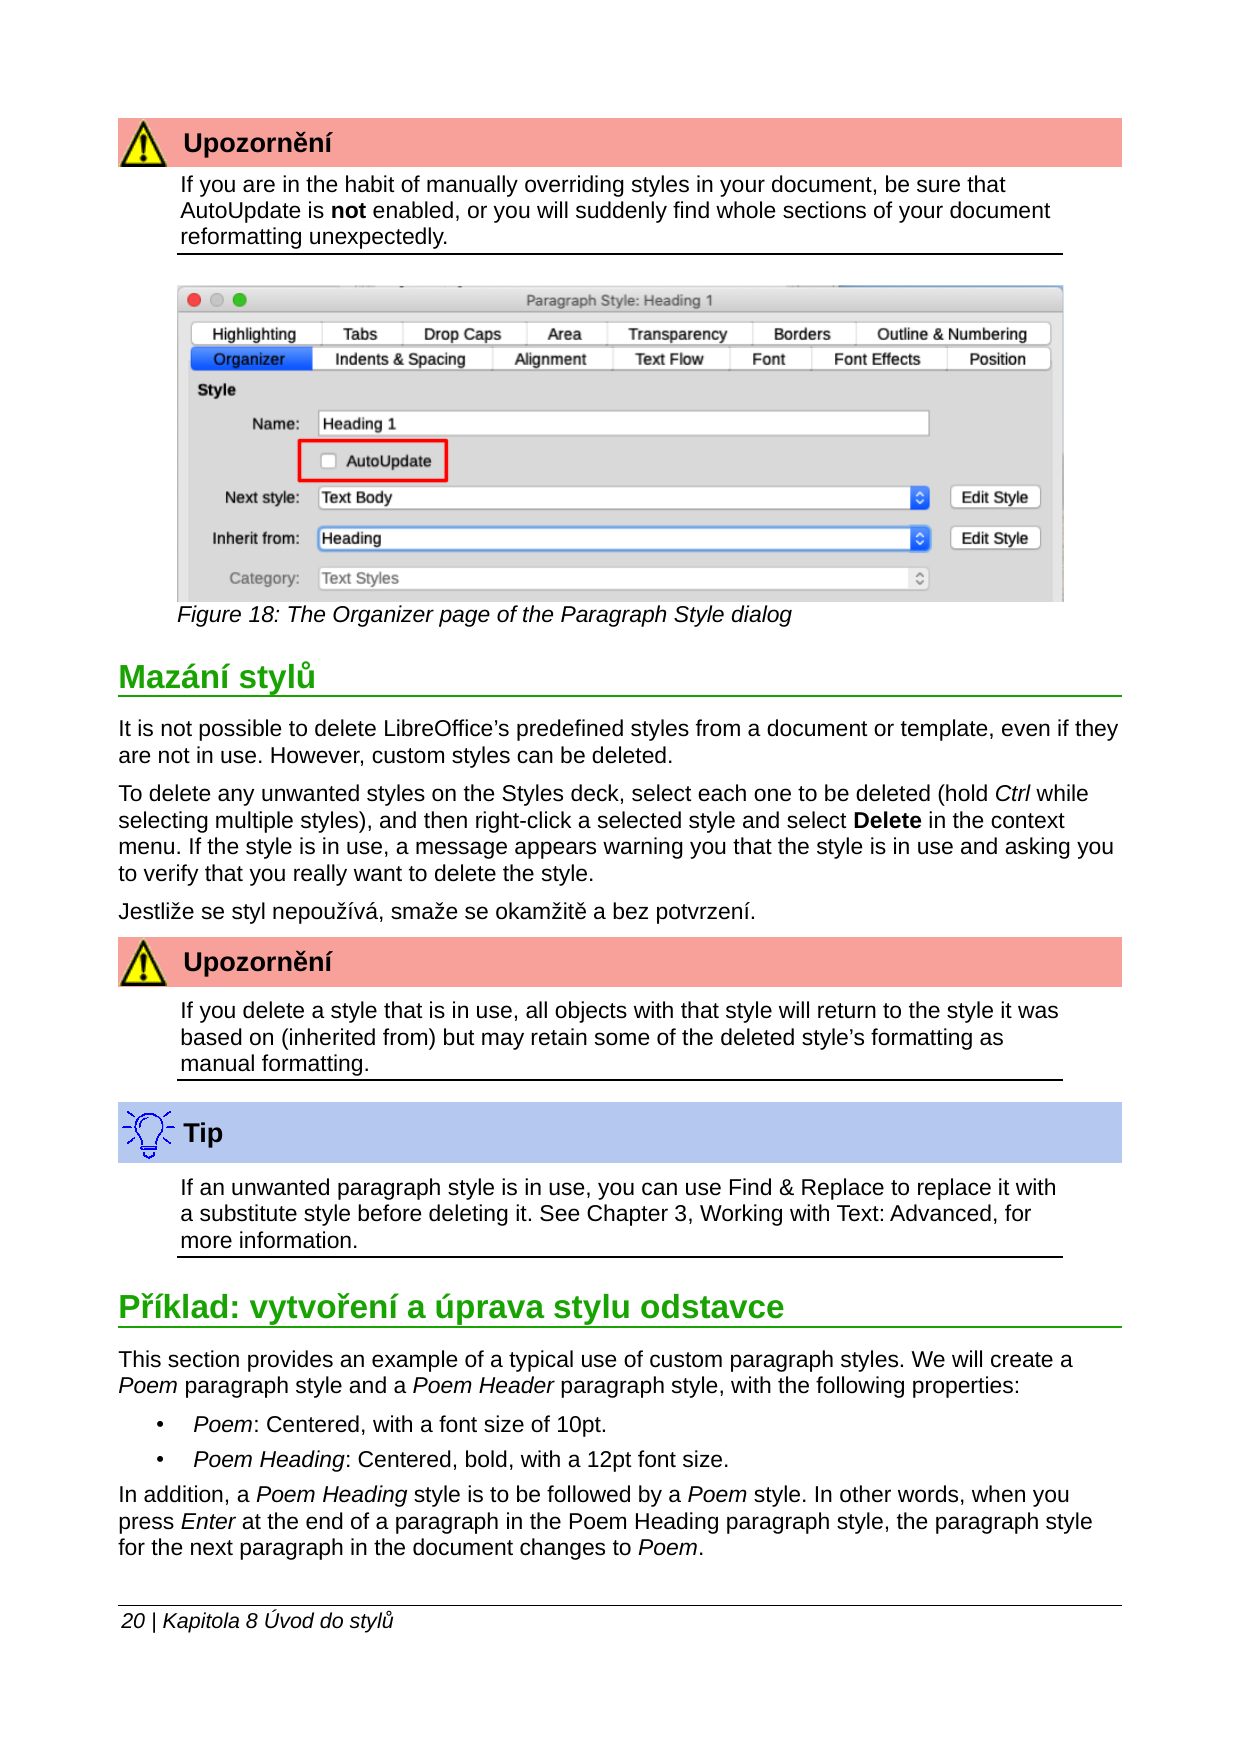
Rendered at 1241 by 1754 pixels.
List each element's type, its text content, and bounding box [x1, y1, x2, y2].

subtitle Upozornění [118, 937, 1122, 987]
text If you delete a style that is in use, all objects with that style will return to the style it was based on (inherited from) but may retain some of the deleted style’s formatting as manual formatting. [177, 994, 1063, 1079]
picture [119, 938, 167, 986]
picture [176, 284, 1064, 602]
subtitle Mazání stylů [118, 657, 1122, 695]
text Jestliže se styl nepoužívá, smaže se okamžitě a bez potvrzení. [118, 898, 1122, 925]
subtitle Příklad: vytvoření a úprava stylu odstavce [118, 1288, 1122, 1326]
text Figure 18: The Organizer page of the Paragraph Style dialog [177, 602, 1063, 627]
picture [119, 119, 167, 167]
text In addition, a Poem Heading style is to be followed by a Poem style. In other words, when you press Enter at the end of a paragraph in the Poem Heading paragraph style, the paragraph style for the next paragraph in the document changes to Poem. [118, 1481, 1122, 1561]
subtitle Tip [118, 1102, 1122, 1163]
text To delete any unwanted styles on the Styles deck, select each one to be deleted (hold Ctrl while selecting multiple styles), and then right-click a selected style and select Delete in the context menu. If the style is in use, a message appears warning you that the style is in use and asking you to verify that you really want to delete the style. [118, 780, 1122, 886]
subtitle Upozornění [118, 118, 1122, 167]
list This section provides an example of a typical use of custom paragraph styles. We will create a Poem paragraph style and a Poem Header paragraph style, with the following properties: [118, 1346, 1122, 1398]
text If an unwanted paragraph style is in use, you can use Find & Replace to replace it with a substitute style before deleting it. See Chapter 3, Working with Text: Advanced, for more information. [177, 1171, 1063, 1256]
text It is not possible to delete LibreOffice’s predefined styles from a document or template, even if they are not in use. However, custom styles can be deleted. [118, 715, 1122, 768]
text If you are in the habit of manually overriding styles in your document, be sure that AutoUpdate is not enabled, or you will suddenly find whole sections of your document reformatting unexpectedly. [177, 167, 1063, 253]
list Poem Heading: Centered, bold, with a 12pt font size. [156, 1446, 1122, 1473]
list Poem: Centered, with a font size of 10pt. [156, 1411, 1122, 1437]
picture [119, 1103, 179, 1163]
